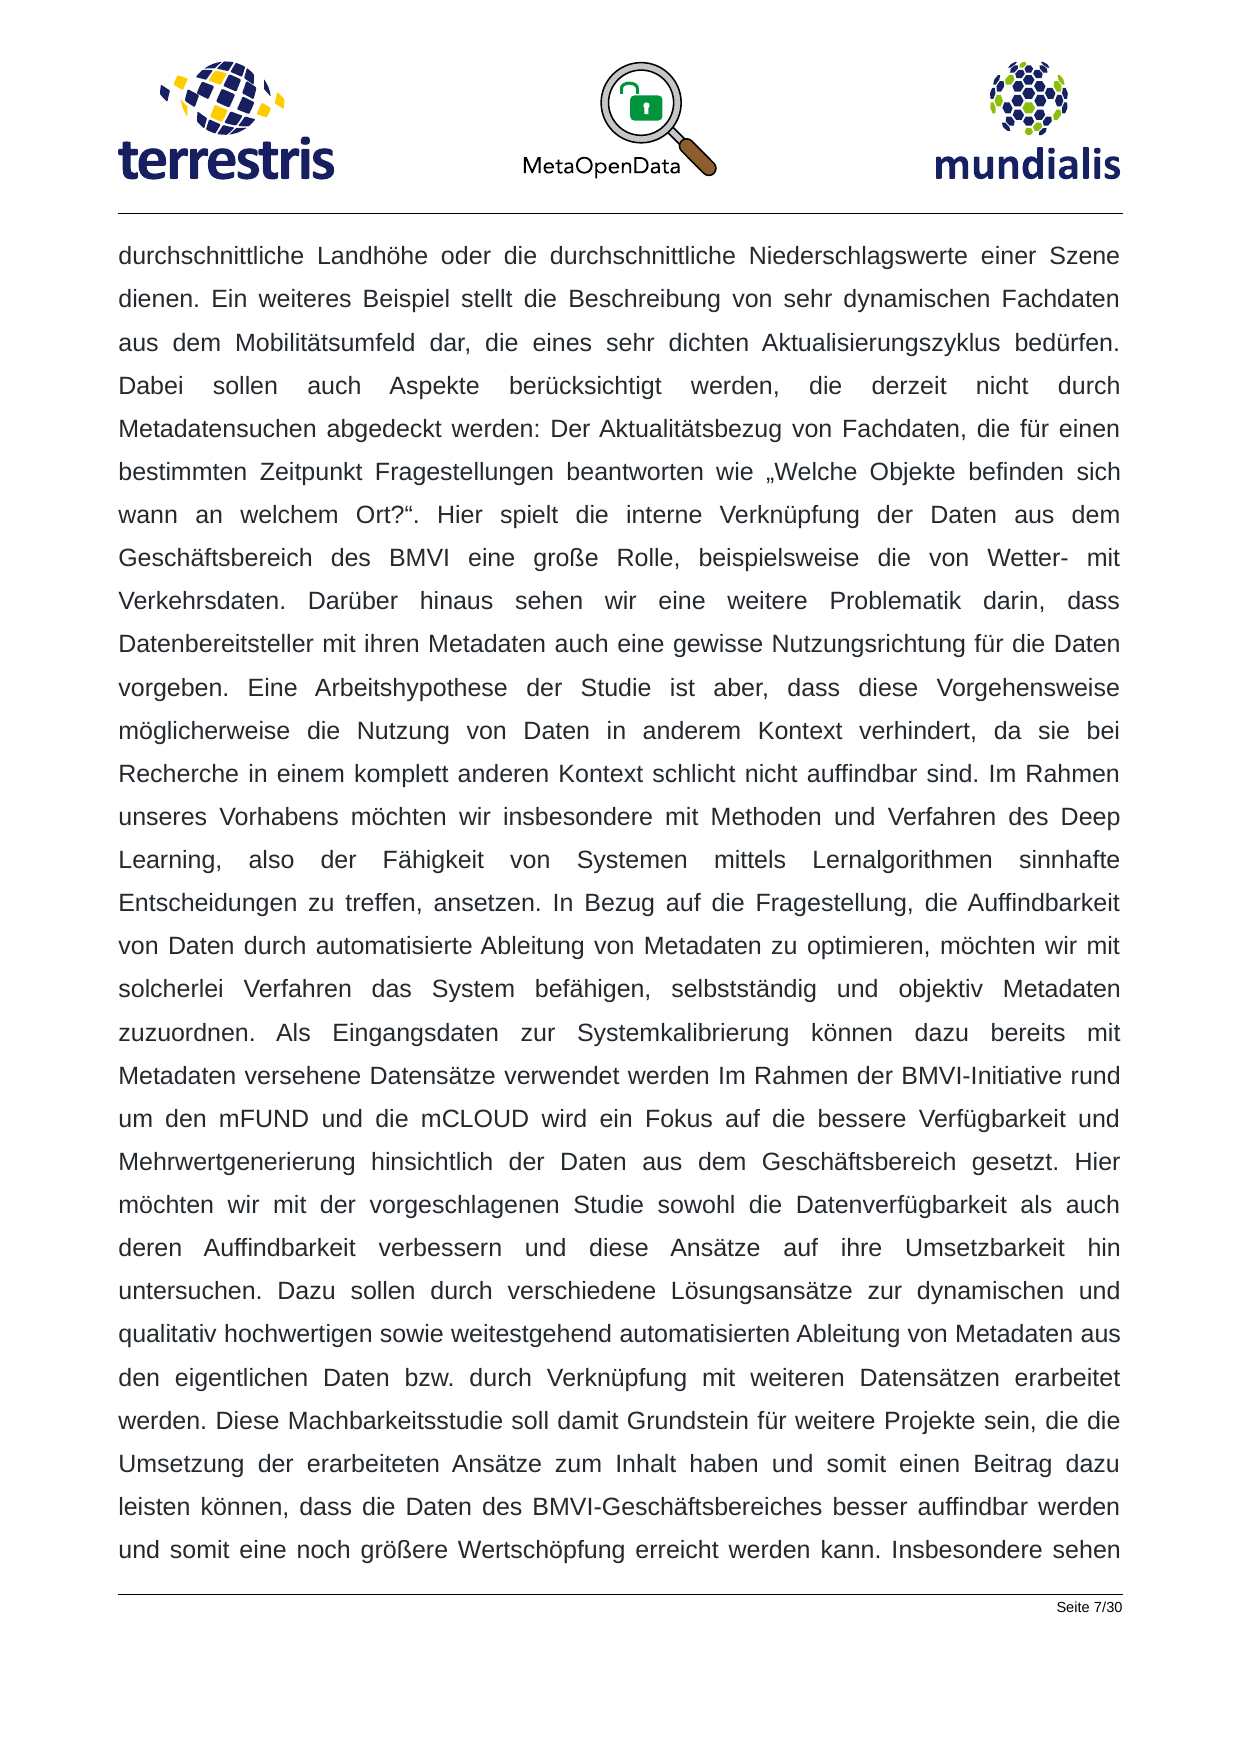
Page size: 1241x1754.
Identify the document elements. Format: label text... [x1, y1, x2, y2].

text durchschnittliche Landhöhe oder die durchschnittliche Niederschlagswerte einer Szene dienen. Ein weiteres Beispiel stellt die Beschreibung von sehr dynamischen Fachdaten aus dem Mobilitätsumfeld dar, die eines sehr dichten Aktualisierungszyklus bedürfen. Dabei sollen auch Aspekte berücksichtigt werden, die derzeit nicht durch Metadatensuchen abgedeckt werden: Der Aktualitätsbezug von Fachdaten, die für einen bestimmten Zeitpunkt Fragestellungen beantworten wie „Welche Objekte befinden sich wann an welchem Ort?“. Hier spielt die interne Verknüpfung der Daten aus dem Geschäftsbereich des BMVI eine große Rolle, beispielsweise die von Wetter- mit Verkehrsdaten. Darüber hinaus sehen wir eine weitere Problematik darin, dass Datenbereitsteller mit ihren Metadaten auch eine gewisse Nutzungsrichtung für die Daten vorgeben. Eine Arbeitshypothese der Studie ist aber, dass diese Vorgehensweise möglicherweise die Nutzung von Daten in anderem Kontext verhindert, da sie bei Recherche in einem komplett anderen Kontext schlicht nicht auffindbar sind. Im Rahmen unseres Vorhabens möchten wir insbesondere mit Methoden und Verfahren des Deep Learning, also der Fähigkeit von Systemen mittels Lernalgorithmen sinnhafte Entscheidungen zu treffen, ansetzen. In Bezug auf die Fragestellung, die Auffindbarkeit von Daten durch automatisierte Ableitung von Metadaten zu optimieren, möchten wir mit solcherlei Verfahren das System befähigen, selbstständig und objektiv Metadaten zuzuordnen. Als Eingangsdaten zur Systemkalibrierung können dazu bereits mit Metadaten versehene Datensätze verwendet werden Im Rahmen der BMVI-Initiative rund um den mFUND und die mCLOUD wird ein Fokus auf die bessere Verfügbarkeit und Mehrwertgenerierung hinsichtlich der Daten aus dem Geschäftsbereich gesetzt. Hier möchten wir mit der vorgeschlagenen Studie sowohl die Datenverfügbarkeit als auch deren Auffindbarkeit verbessern und diese Ansätze auf ihre Umsetzbarkeit hin untersuchen. Dazu sollen durch verschiedene Lösungsansätze zur dynamischen und qualitativ hochwertigen sowie weitestgehend automatisierten Ableitung von Metadaten aus den eigentlichen Daten bzw. durch Verknüpfung mit weiteren Datensätzen erarbeitet werden. Diese Machbarkeitsstudie soll damit Grundstein für weitere Projekte sein, die die Umsetzung der erarbeiteten Ansätze zum Inhalt haben und somit einen Beitrag dazu leisten können, dass die Daten des BMVI-Geschäftsbereiches besser auffindbar werden und somit eine noch größere Wertschöpfung erreicht werden kann. Insbesondere sehen [118, 241, 1122, 1564]
